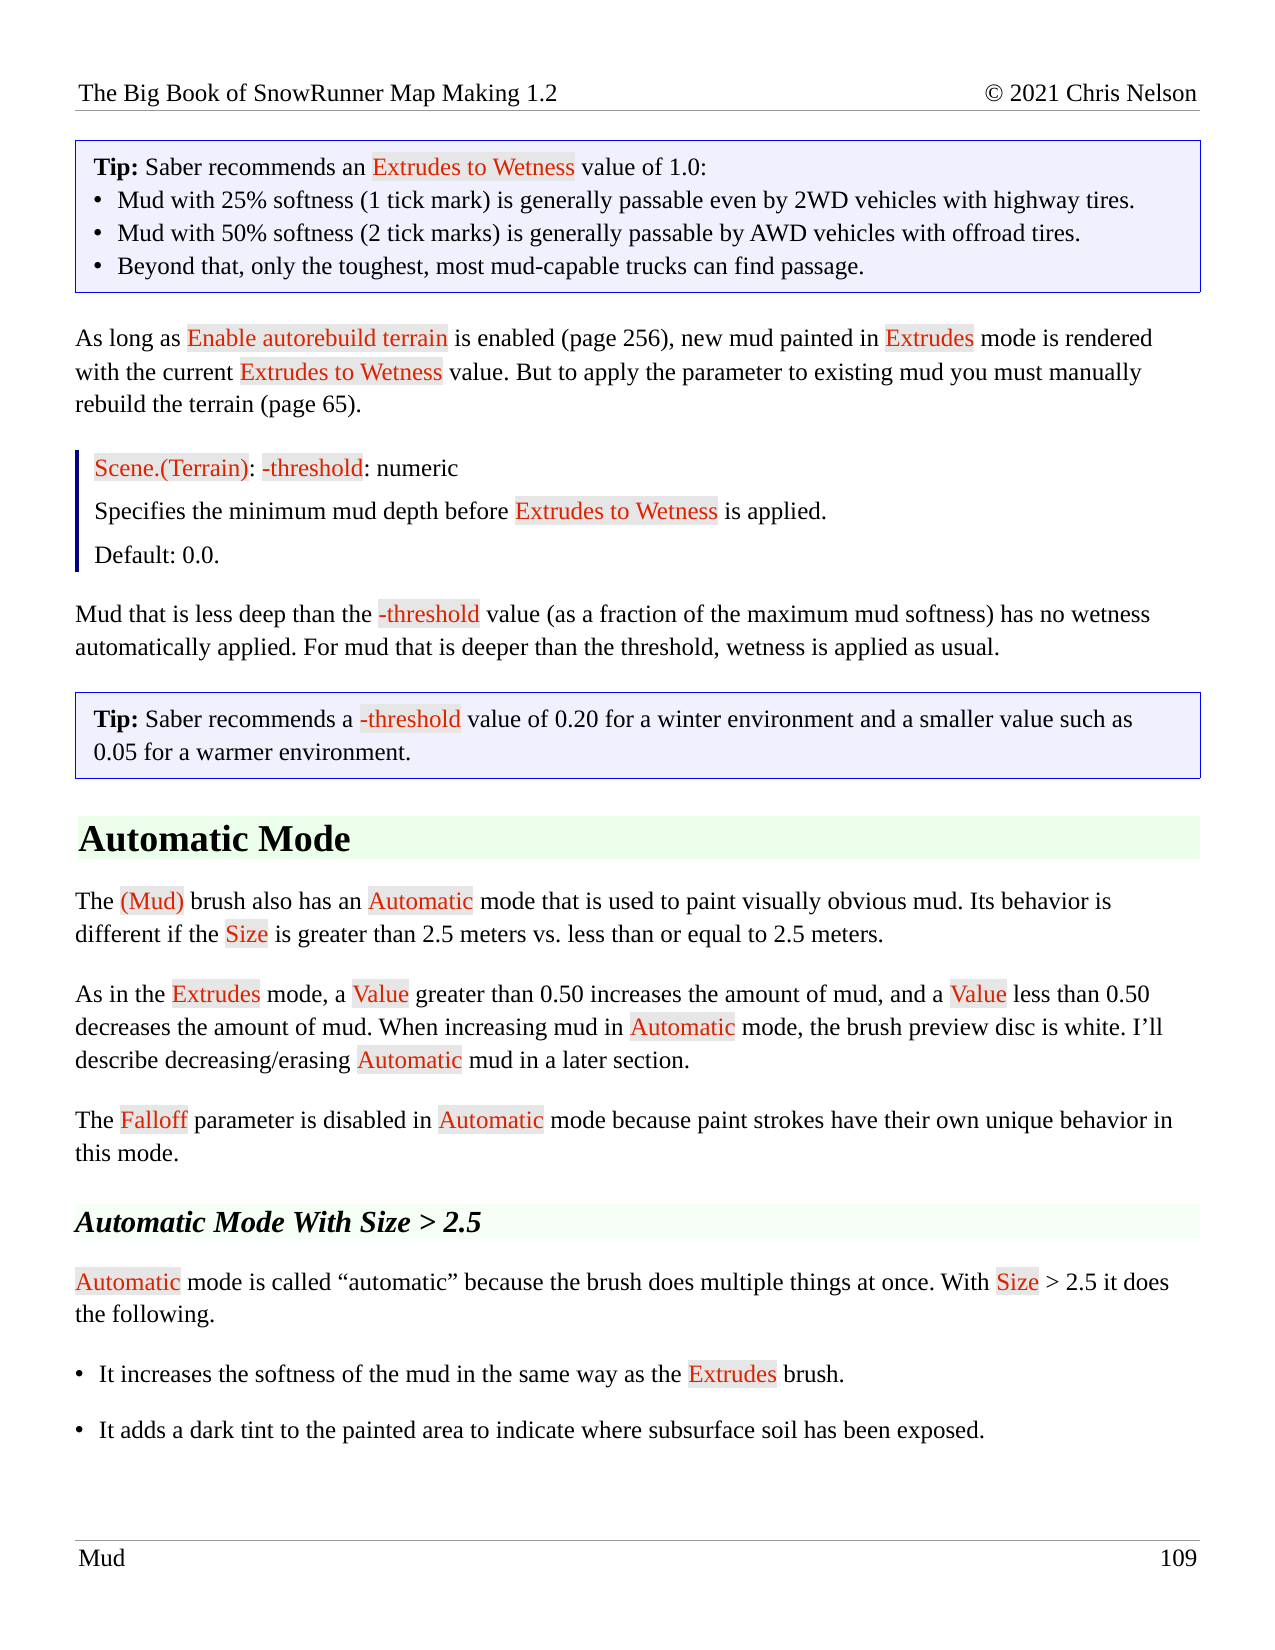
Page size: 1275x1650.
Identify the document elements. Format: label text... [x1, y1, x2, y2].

text Automatic mode is called “automatic” because the brush does multiple things at once. With Size > 2.5 it does the following. [75, 1267, 1200, 1328]
text Default: 0.0. [79, 537, 1200, 572]
text The (Mud) brush also has an Automatic mode that is used to paint visually obvious mud. Its behavior is different if the Size is greater than 2.5 meters vs. less than or equal to 2.5 meters. [75, 886, 1200, 948]
list Beyond that, only the toughest, most mud-capable trucks can find passage. [76, 239, 1200, 292]
text As long as Enable autorebuild terrain is enabled (page 256), new mud painted in Extrudes mode is rendered with the current Extrudes to Wetness value. But to apply the parameter to existing mud you must manually rebuild the terrain (page 65). [75, 323, 1200, 418]
text Scene.(Terrain): -threshold: numeric [75, 449, 1200, 481]
list Saber recommends an Extrudes to Wetness value of 1.0: [76, 141, 1200, 173]
list It increases the softness of the mud in the same way as the Extrudes brush. [75, 1359, 1200, 1388]
list Saber recommends a -threshold value of 0.20 for a winter environment and a smaller value such as 0.05 for a warmer environment. [76, 693, 1200, 778]
text As in the Extrudes mode, a Value greater than 0.50 increases the amount of mud, and a Value less than 0.50 decreases the amount of mud. When increasing mud in Automatic mode, the brush preview disc is white. I’ll describe decreasing/erasing Automatic mud in a later section. [75, 979, 1200, 1074]
list Mud with 50% softness (2 tick marks) is generally passable by AWD vehicles with offroad tires. [76, 206, 1200, 239]
text Mud that is less deep than the -threshold value (as a fraction of the maximum mud softness) has no wetness automatically applied. For mud that is deeper than the threshold, wetness is applied as usual. [75, 599, 1200, 661]
text Specifies the minimum mud depth before Extrudes to Wetness is applied. [79, 493, 1200, 525]
subtitle Automatic Mode With Size > 2.5 [75, 1204, 1200, 1239]
list Mud with 25% softness (1 tick mark) is generally passable even by 2WD vehicles with highway tires. [76, 173, 1200, 206]
subtitle Automatic Mode [78, 816, 1200, 859]
list It adds a dark tint to the painted area to indicate where subsurface soil has been exposed. [75, 1415, 1200, 1444]
text The Falloff parameter is disabled in Automatic mode because paint strokes have their own unique behavior in this mode. [75, 1105, 1200, 1167]
